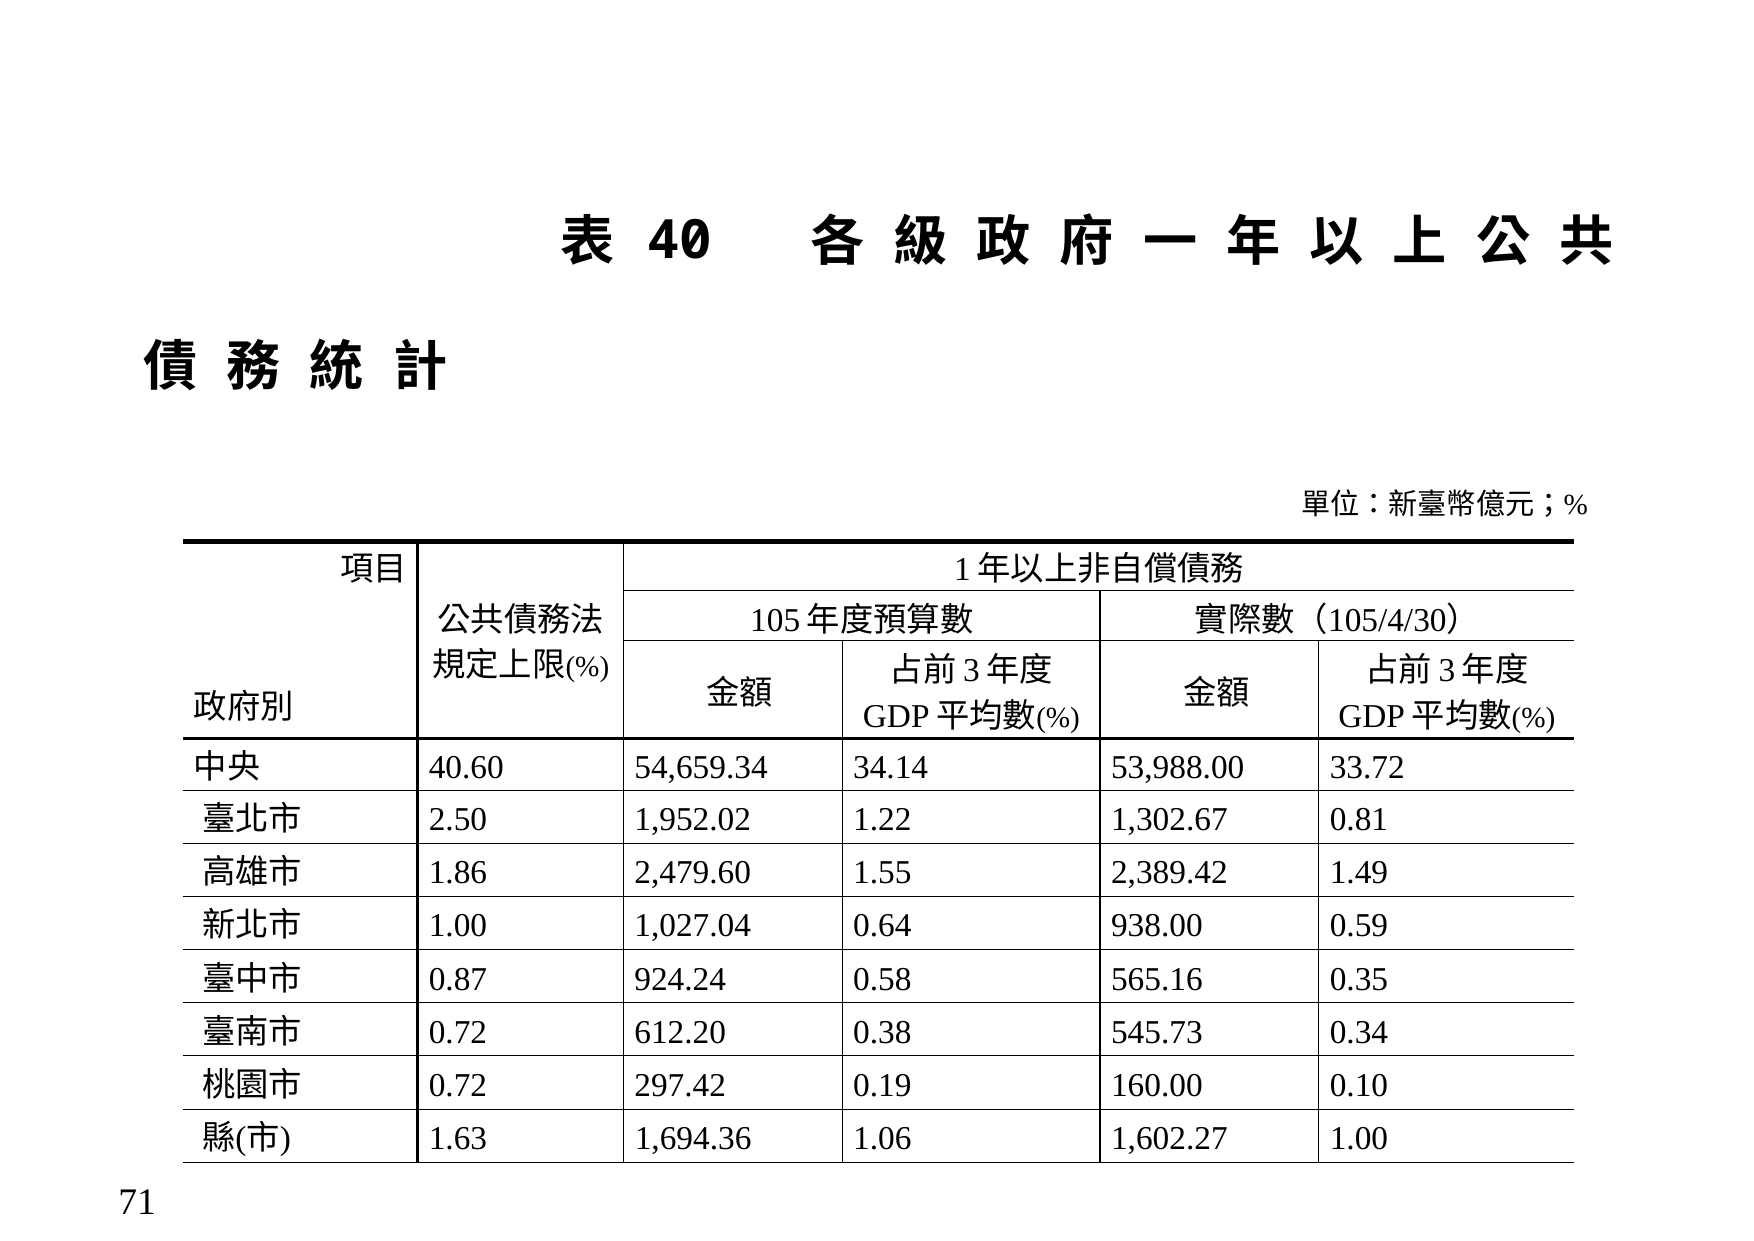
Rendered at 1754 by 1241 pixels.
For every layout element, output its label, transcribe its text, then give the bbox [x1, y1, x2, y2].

table_cell 占前3年度 GDP平均數(%) [843, 641, 1099, 737]
table_cell 34.14 [843, 740, 1099, 790]
table_cell 0.81 [1319, 791, 1574, 843]
table_cell 1.49 [1319, 844, 1574, 896]
table_cell 0.34 [1319, 1003, 1574, 1055]
table_cell 0.10 [1319, 1056, 1574, 1108]
subtitle 表40 各級政府一年以上公共債務統計 [128, 164, 1628, 414]
table_cell 1,602.27 [1101, 1110, 1318, 1162]
table_cell 1.63 [419, 1110, 623, 1162]
table_cell 297.42 [624, 1056, 842, 1108]
table_cell 924.24 [624, 950, 842, 1002]
table_cell 2.50 [419, 791, 623, 843]
table_cell 新北市 [183, 897, 416, 949]
table_cell 1.55 [843, 844, 1099, 896]
text 單位：新臺幣億元；% [143, 488, 1587, 521]
table_cell 高雄市 [183, 844, 416, 896]
table_cell 53,988.00 [1101, 740, 1318, 790]
table_cell 0.87 [419, 950, 623, 1002]
table_cell 33.72 [1319, 740, 1574, 790]
table_cell 臺中市 [183, 950, 416, 1002]
table_cell 1.86 [419, 844, 623, 896]
table_cell 臺北市 [183, 791, 416, 843]
table_cell 桃園市 [183, 1056, 416, 1108]
table_cell 1,302.67 [1101, 791, 1318, 843]
table_header 項目 政府別 [183, 544, 416, 737]
table_header 公共債務法 規定上限(%) [419, 544, 623, 737]
table_cell 2,389.42 [1101, 844, 1318, 896]
table_cell 612.20 [624, 1003, 842, 1055]
table_cell 金額 [624, 641, 842, 737]
table_cell 565.16 [1101, 950, 1318, 1002]
table_cell 40.60 [419, 740, 623, 790]
table_cell 1,952.02 [624, 791, 842, 843]
table_cell 1.22 [843, 791, 1099, 843]
table_cell 縣(市) [183, 1110, 416, 1162]
table_cell 1,027.04 [624, 897, 842, 949]
table_cell 1.00 [1319, 1110, 1574, 1162]
table_cell 實際數（105/4/30） [1101, 591, 1574, 640]
table_cell 臺南市 [183, 1003, 416, 1055]
table_cell 1.00 [419, 897, 623, 949]
table_cell 0.38 [843, 1003, 1099, 1055]
table_cell 0.35 [1319, 950, 1574, 1002]
table_cell 2,479.60 [624, 844, 842, 896]
table_cell 0.58 [843, 950, 1099, 1002]
table_cell 0.72 [419, 1003, 623, 1055]
table_cell 105年度預算數 [624, 591, 1099, 640]
table_cell 160.00 [1101, 1056, 1318, 1108]
table_cell 1.06 [843, 1110, 1099, 1162]
table_cell 占前3年度 GDP平均數(%) [1319, 641, 1574, 737]
table_cell 54,659.34 [624, 740, 842, 790]
table_cell 0.64 [843, 897, 1099, 949]
table_cell 938.00 [1101, 897, 1318, 949]
table_cell 0.72 [419, 1056, 623, 1108]
table_cell 0.19 [843, 1056, 1099, 1108]
table_cell 0.59 [1319, 897, 1574, 949]
table_cell 中央 [183, 740, 416, 790]
table_cell 1,694.36 [624, 1110, 842, 1162]
table_header 1年以上非自償債務 [624, 544, 1574, 590]
table_cell 545.73 [1101, 1003, 1318, 1055]
table_cell 金額 [1101, 641, 1318, 737]
